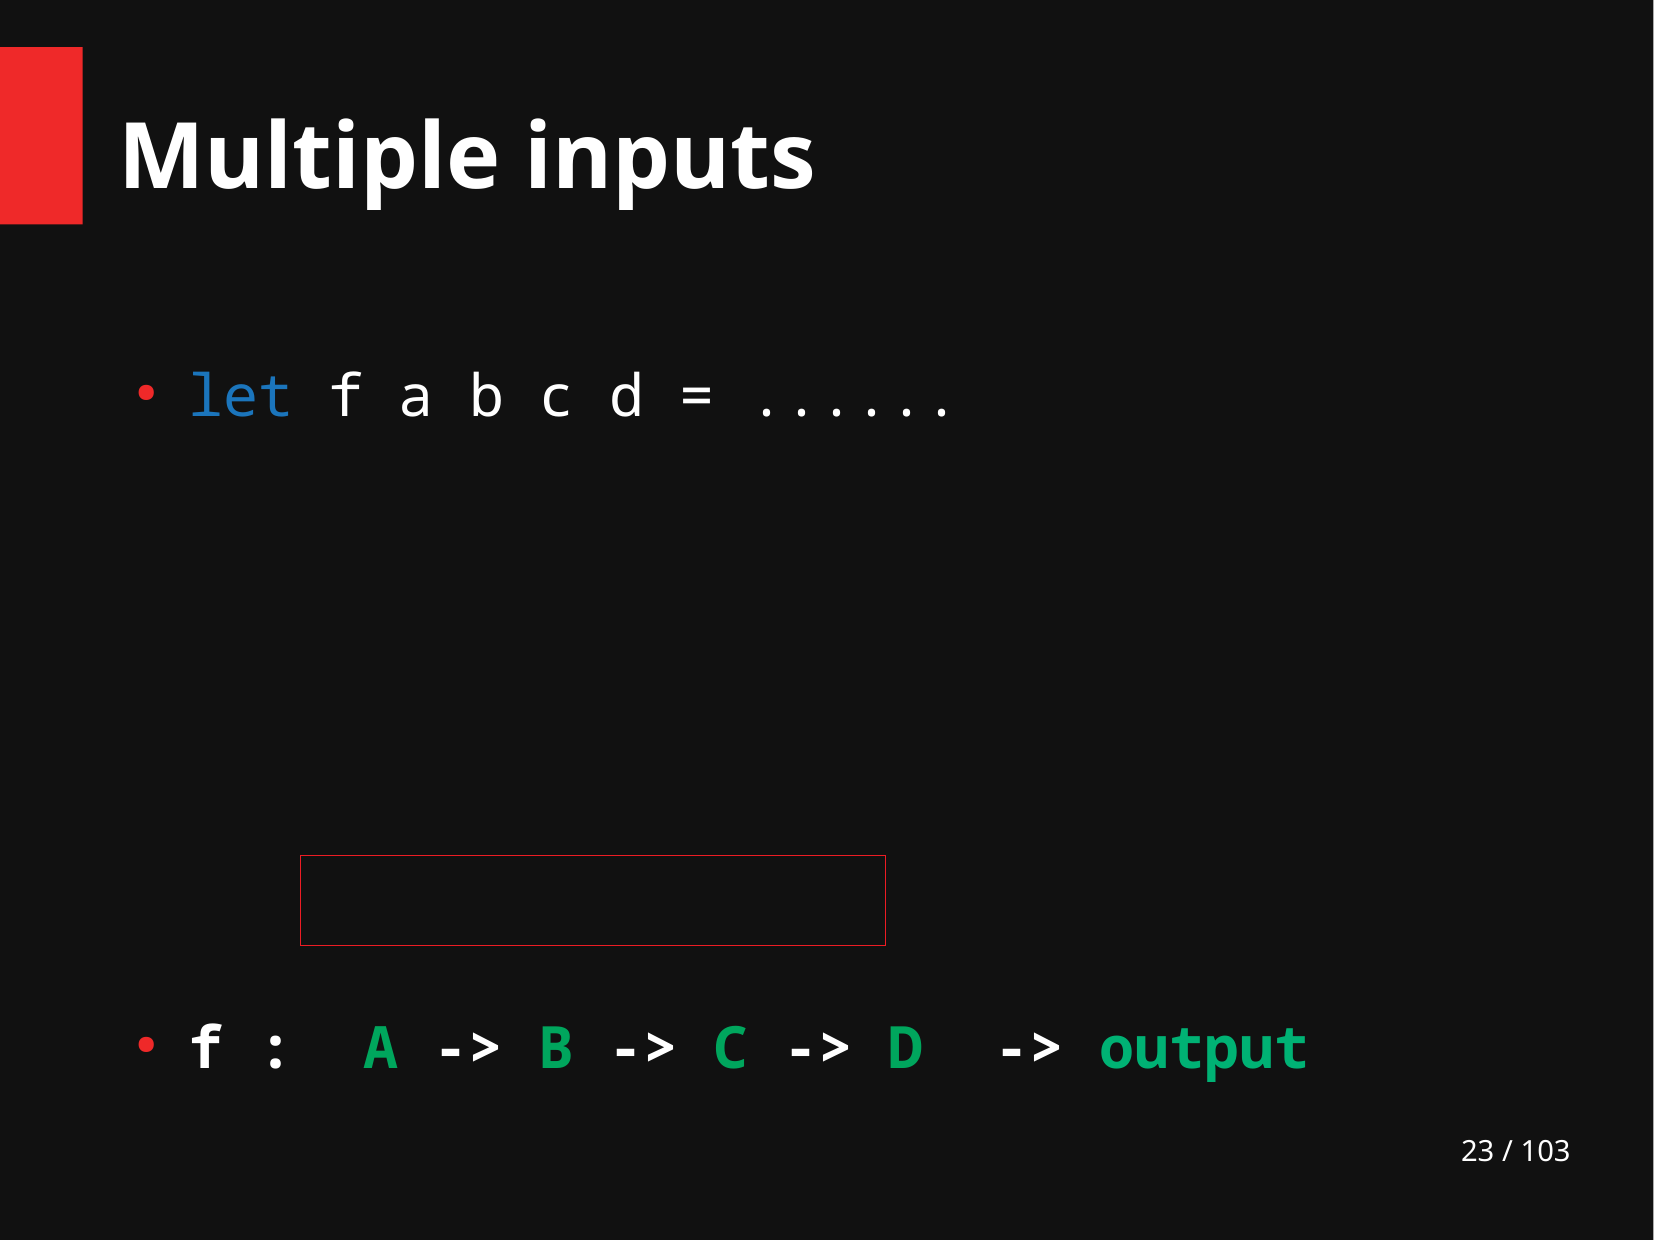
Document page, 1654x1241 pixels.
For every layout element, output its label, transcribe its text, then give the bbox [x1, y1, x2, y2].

title Multiple inputs [118, 49, 1571, 257]
list let f a b c d = ...... f : A -> B -> C -> D -> output [118, 354, 1536, 1074]
